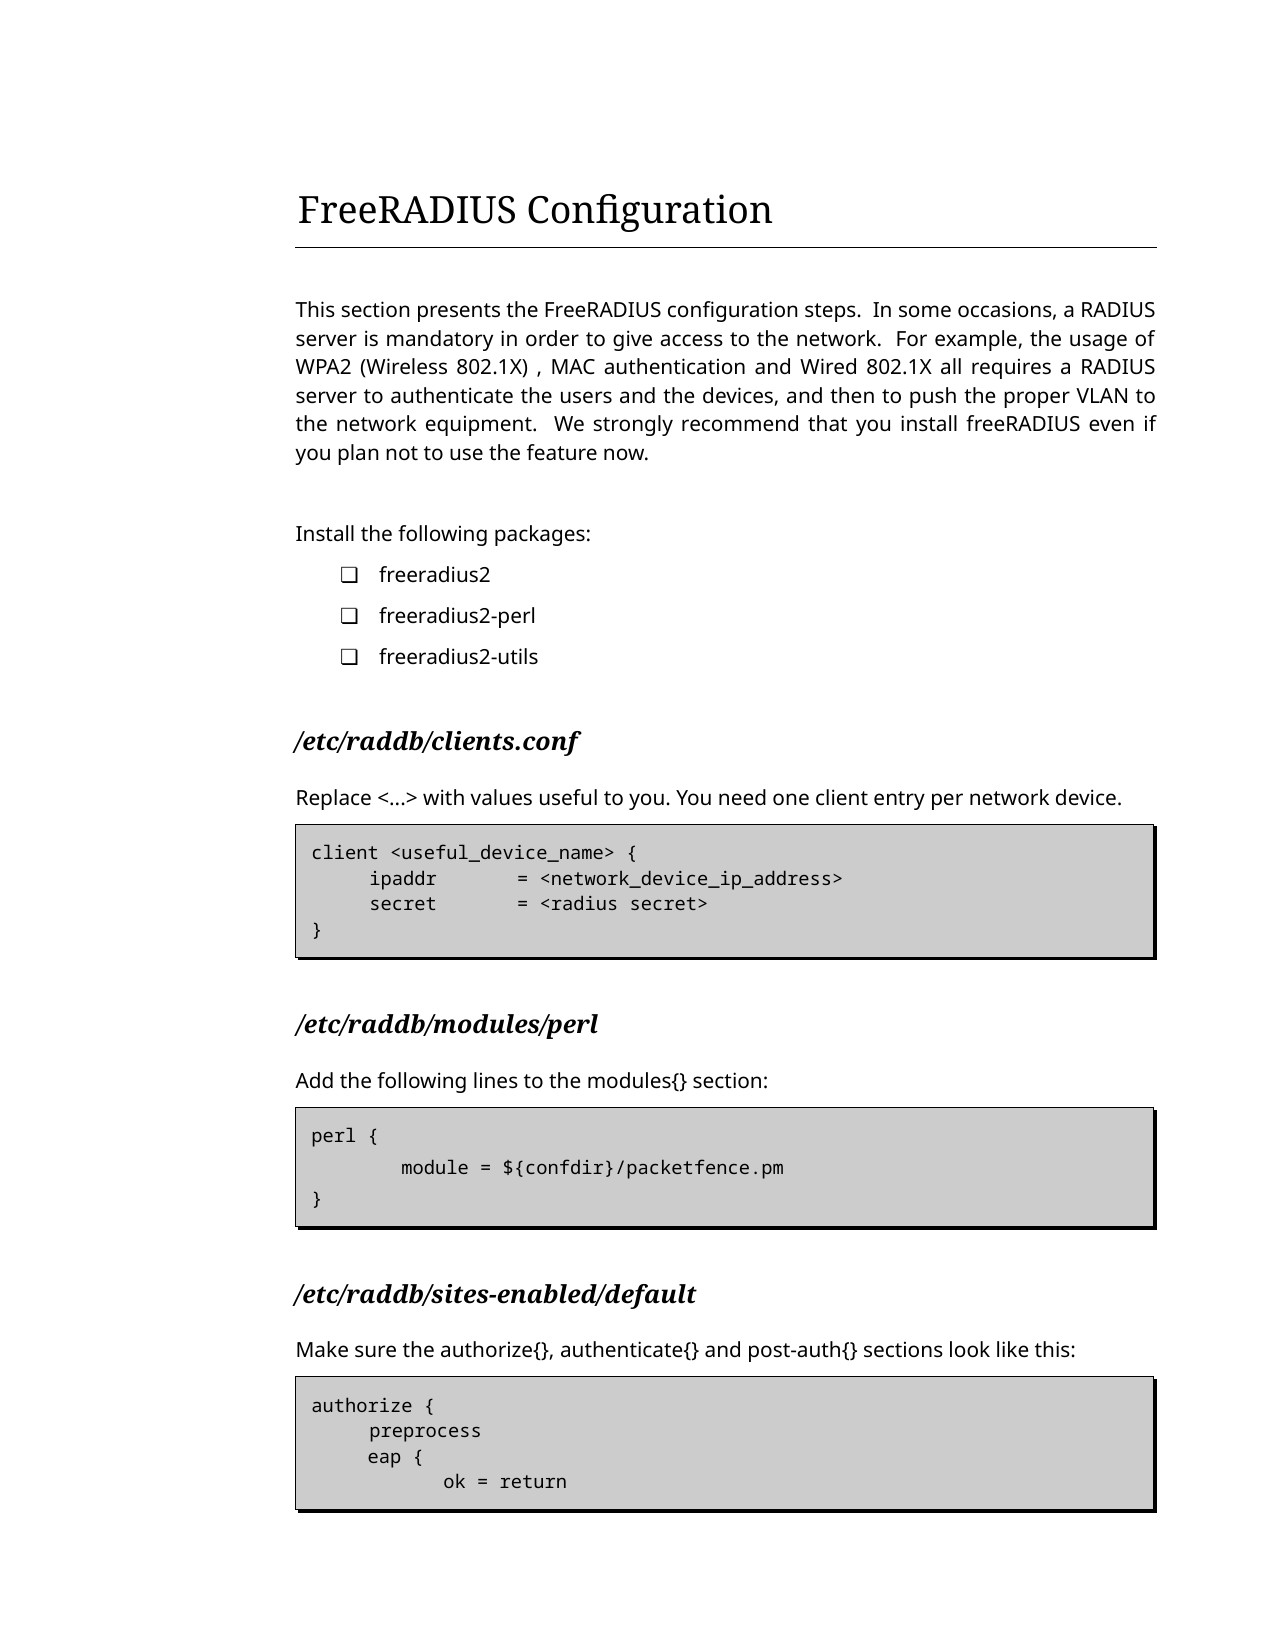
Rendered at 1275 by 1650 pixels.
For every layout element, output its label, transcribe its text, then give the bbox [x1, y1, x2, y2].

list ❏ freeradius2-perl [340, 601, 1157, 630]
text module = ${confdir}/packetfence.pm [296, 1138, 1153, 1170]
subtitle /etc/raddb/clients.conf [257, 724, 1157, 758]
list ❏ freeradius2 [340, 561, 1157, 589]
text Make sure the authorize{}, authenticate{} and post-auth{} sections look like this: [295, 1335, 1157, 1364]
text This section presents the FreeRADIUS configuration steps. In some occasions, a RADIUS server is mandatory in order to give access to the network. For example, the usage of WPA2 (Wireless 802.1X) , MAC authentication and Wired 802.1X all requires a RADIUS server to authenticate the users and the devices, and then to push the proper VLAN to the network equipment. We strongly recommend that you install freeRADIUS even if you plan not to use the feature now. [295, 296, 1157, 466]
subtitle FreeRADIUS Configuration [295, 184, 1157, 247]
text Install the following packages: [295, 519, 1157, 548]
text Add the following lines to the modules{} section: [295, 1066, 1157, 1094]
text Replace <...> with values useful to you. You need one client entry per network device. [295, 783, 1157, 811]
subtitle /etc/raddb/modules/perl [259, 1007, 1157, 1041]
list ❏ freeradius2-utils [340, 642, 1157, 671]
subtitle /etc/raddb/sites-enabled/default [257, 1277, 1157, 1310]
text perl { [296, 1108, 1153, 1138]
text client <useful_device_name> { ipaddr = <network_device_ip_address> secret = <radius secret> } [296, 825, 1153, 957]
text authorize { preprocess eap { ok = return [296, 1377, 1153, 1509]
text } [296, 1170, 1153, 1226]
